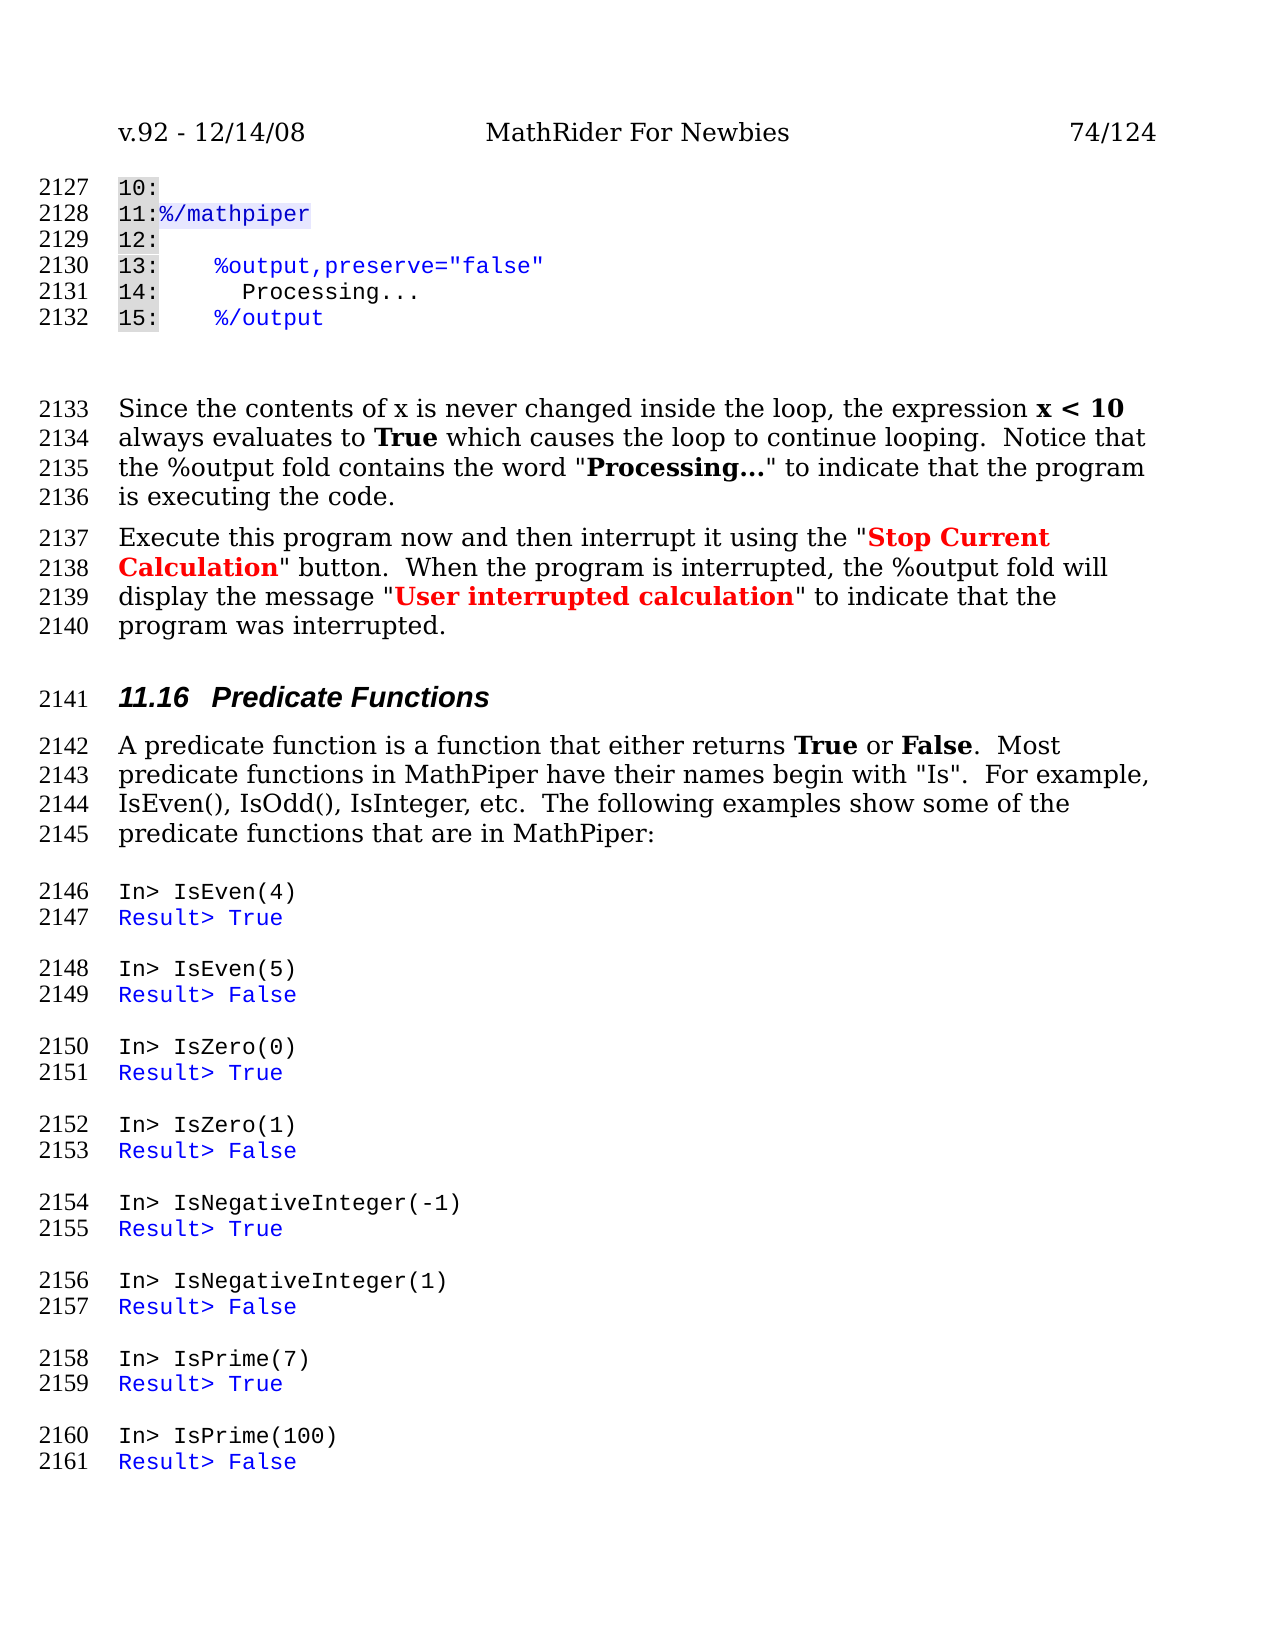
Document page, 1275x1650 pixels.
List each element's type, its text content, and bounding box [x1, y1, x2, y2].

text In> IsZero(1) [118, 1113, 1157, 1139]
text A predicate function is a function that either returns True or False. Most predicate functions in MathPiper have their names begin with "Is". For example, IsEven(), IsOdd(), IsInteger, etc. The following examples show some of the predicate functions that are in MathPiper: [118, 731, 1157, 848]
text Result> True [118, 1373, 1157, 1399]
text Since the contents of x is never changed inside the loop, the expression x < 10 always evaluates to True which causes the loop to continue looping. Notice that the %output fold contains the word "Processing..." to indicate that the program is executing the code. [118, 394, 1157, 511]
text Result> True [118, 1062, 1157, 1087]
text 12: [118, 229, 1157, 254]
text Result> True [118, 1217, 1157, 1243]
text In> IsZero(0) [118, 1036, 1157, 1062]
text In> IsEven(4) [118, 880, 1157, 906]
text Execute this program now and then interrupt it using the "Stop Current Calculation" button. When the program is interrupted, the %output fold will display the message "User interrupted calculation" to indicate that the program was interrupted. [118, 523, 1157, 641]
text 11:%/mathpiper [118, 203, 1157, 229]
subtitle Predicate Functions [118, 679, 1157, 713]
text In> IsEven(5) [118, 958, 1157, 984]
text Result> False [118, 1139, 1157, 1165]
text In> IsNegativeInteger(-1) [118, 1191, 1157, 1217]
text In> IsPrime(7) [118, 1347, 1157, 1373]
text Result> False [118, 1451, 1157, 1477]
text Result> True [118, 906, 1157, 932]
text 14: Processing... [118, 281, 1157, 306]
text 10: [118, 177, 1157, 203]
text Result> False [118, 1295, 1157, 1321]
text Result> False [118, 984, 1157, 1010]
text In> IsPrime(100) [118, 1425, 1157, 1451]
text 13: %output,preserve="false" [118, 254, 1157, 281]
text 15: %/output [118, 306, 1157, 332]
text In> IsNegativeInteger(1) [118, 1269, 1157, 1295]
